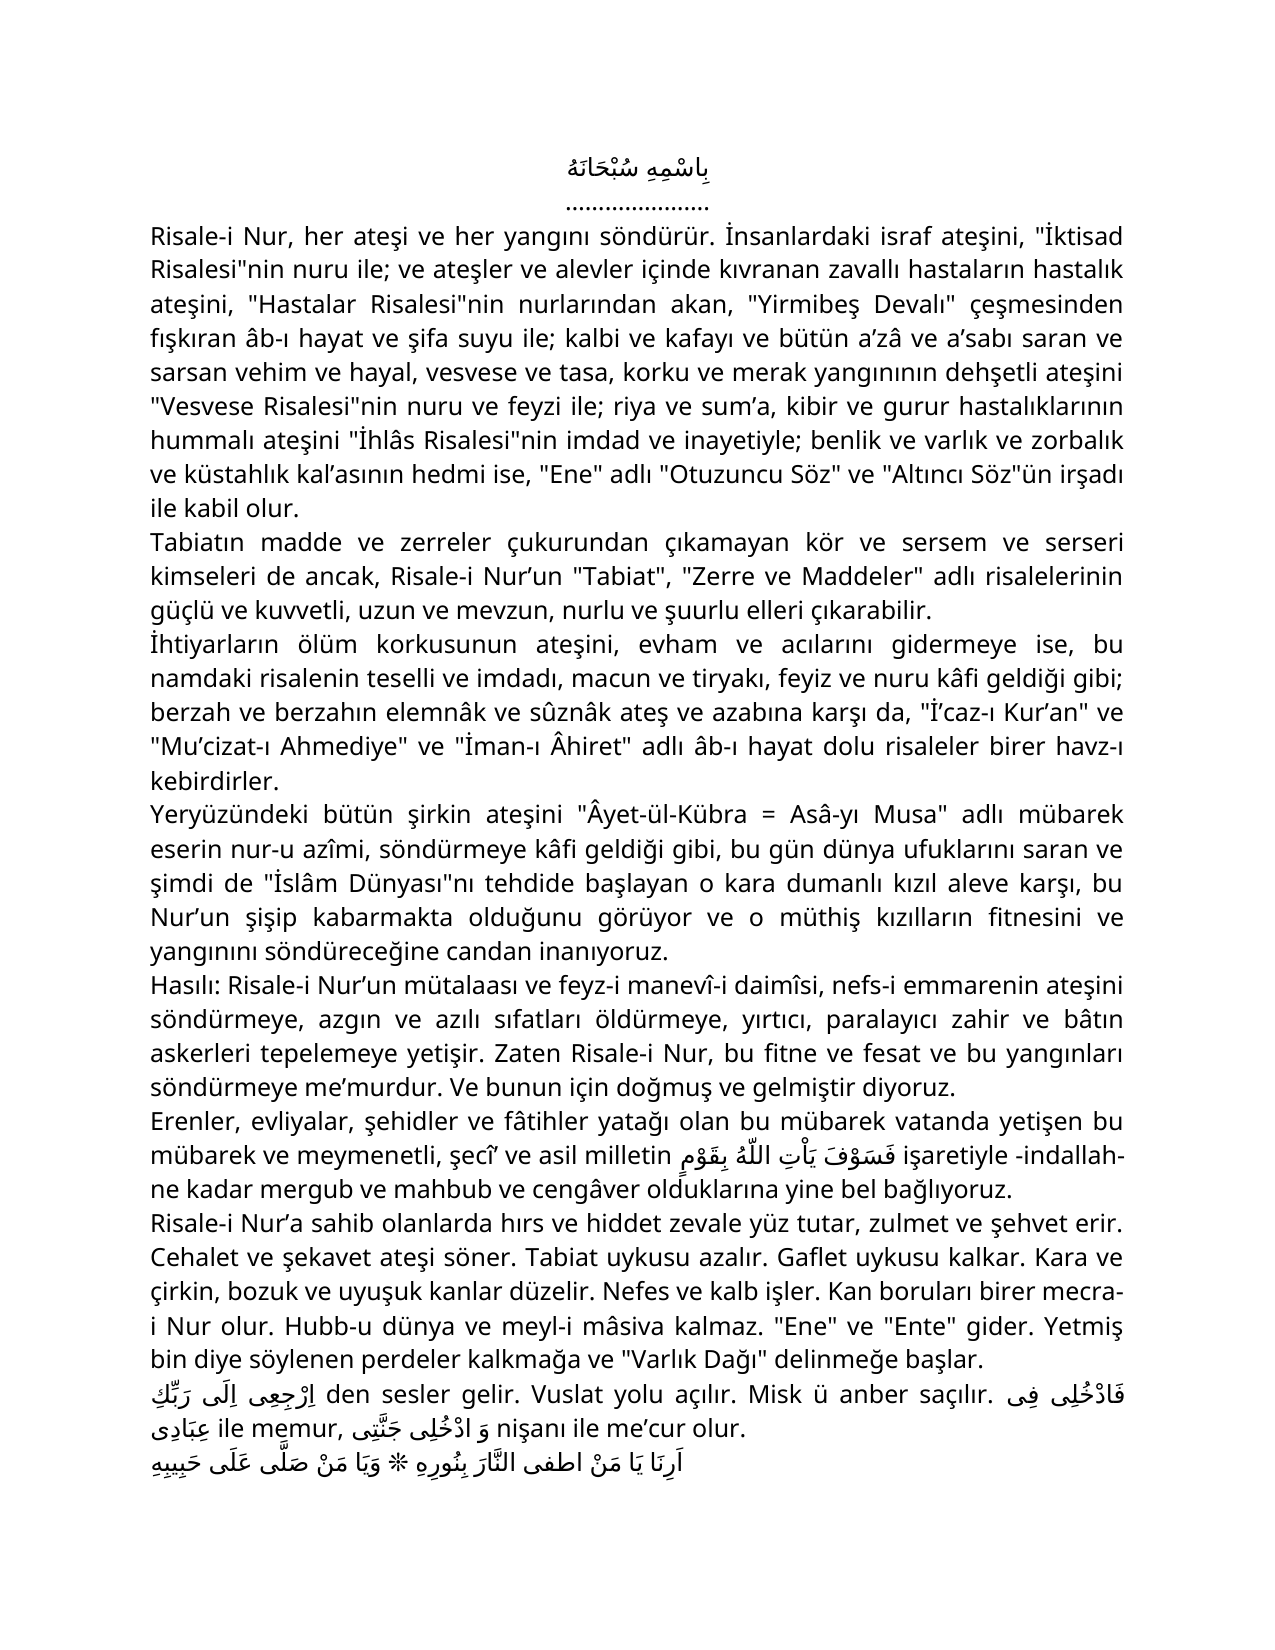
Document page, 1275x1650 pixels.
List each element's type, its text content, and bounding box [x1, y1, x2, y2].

text اِرْجِعِى اِلَى رَبِّكِ den sesler gelir. Vuslat yolu açılır. Misk ü anber saçılır. فَادْخُلِى فِى عِبَادِى ile memur, وَ ادْخُلِى جَنَّتِى nişanı ile me’cur olur. [150, 1376, 1125, 1444]
text بِاسْمِهِ سُبْحَانَهُ [150, 150, 1125, 184]
text Tabiatın madde ve zerreler çukurundan çıkamayan kör ve sersem ve serseri kimseleri de ancak, Risale-i Nur’un "Tabiat", "Zerre ve Maddeler" adlı risalelerinin güçlü ve kuvvetli, uzun ve mevzun, nurlu ve şuurlu elleri çıkarabilir. [150, 525, 1125, 627]
text …………………. [150, 184, 1125, 218]
text Erenler, evliyalar, şehidler ve fâtihler yatağı olan bu mübarek vatanda yetişen bu mübarek ve meymenetli, şecî’ ve asil milletin فَسَوْفَ يَاْتِ اللّهُ بِقَوْمٍ işaretiyle -indallah- ne kadar mergub ve mahbub ve cengâver olduklarına yine bel bağlıyoruz. [150, 1104, 1125, 1206]
text Risale-i Nur, her ateşi ve her yangını söndürür. İnsanlardaki israf ateşini, "İktisad Risalesi"nin nuru ile; ve ateşler ve alevler içinde kıvranan zavallı hastaların hastalık ateşini, "Hastalar Risalesi"nin nurlarından akan, "Yirmibeş Devalı" çeşmesinden fışkıran âb-ı hayat ve şifa suyu ile; kalbi ve kafayı ve bütün a’zâ ve a’sabı saran ve sarsan vehim ve hayal, vesvese ve tasa, korku ve merak yangınının dehşetli ateşini "Vesvese Risalesi"nin nuru ve feyzi ile; riya ve sum’a, kibir ve gurur hastalıklarının hummalı ateşini "İhlâs Risalesi"nin imdad ve inayetiyle; benlik ve varlık ve zorbalık ve küstahlık kal’asının hedmi ise, "Ene" adlı "Otuzuncu Söz" ve "Altıncı Söz"ün irşadı ile kabil olur. [150, 218, 1125, 525]
text Risale-i Nur’a sahib olanlarda hırs ve hiddet zevale yüz tutar, zulmet ve şehvet erir. Cehalet ve şekavet ateşi söner. Tabiat uykusu azalır. Gaflet uykusu kalkar. Kara ve çirkin, bozuk ve uyuşuk kanlar düzelir. Nefes ve kalb işler. Kan boruları birer mecra-i Nur olur. Hubb-u dünya ve meyl-i mâsiva kalmaz. "Ene" ve "Ente" gider. Yetmiş bin diye söylenen perdeler kalkmağa ve "Varlık Dağı" delinmeğe başlar. [150, 1206, 1125, 1376]
text اَرِنَا يَا مَنْ اطفى النَّارَ بِنُورِهِ ❊ وَيَا مَنْ صَلَّى عَلَى حَبِيبِهِ [150, 1444, 1125, 1478]
text İhtiyarların ölüm korkusunun ateşini, evham ve acılarını gidermeye ise, bu namdaki risalenin teselli ve imdadı, macun ve tiryakı, feyiz ve nuru kâfi geldiği gibi; berzah ve berzahın elemnâk ve sûznâk ateş ve azabına karşı da, "İ’caz-ı Kur’an" ve "Mu’cizat-ı Ahmediye" ve "İman-ı Âhiret" adlı âb-ı hayat dolu risaleler birer havz-ı kebirdirler. [150, 627, 1125, 797]
text Hasılı: Risale-i Nur’un mütalaası ve feyz-i manevî-i daimîsi, nefs-i emmarenin ateşini söndürmeye, azgın ve azılı sıfatları öldürmeye, yırtıcı, paralayıcı zahir ve bâtın askerleri tepelemeye yetişir. Zaten Risale-i Nur, bu fitne ve fesat ve bu yangınları söndürmeye me’murdur. Ve bunun için doğmuş ve gelmiştir diyoruz. [150, 967, 1125, 1104]
text Yeryüzündeki bütün şirkin ateşini "Âyet-ül-Kübra = Asâ-yı Musa" adlı mübarek eserin nur-u azîmi, söndürmeye kâfi geldiği gibi, bu gün dünya ufuklarını saran ve şimdi de "İslâm Dünyası"nı tehdide başlayan o kara dumanlı kızıl aleve karşı, bu Nur’un şişip kabarmakta olduğunu görüyor ve o müthiş kızılların fitnesini ve yangınını söndüreceğine candan inanıyoruz. [150, 797, 1125, 967]
